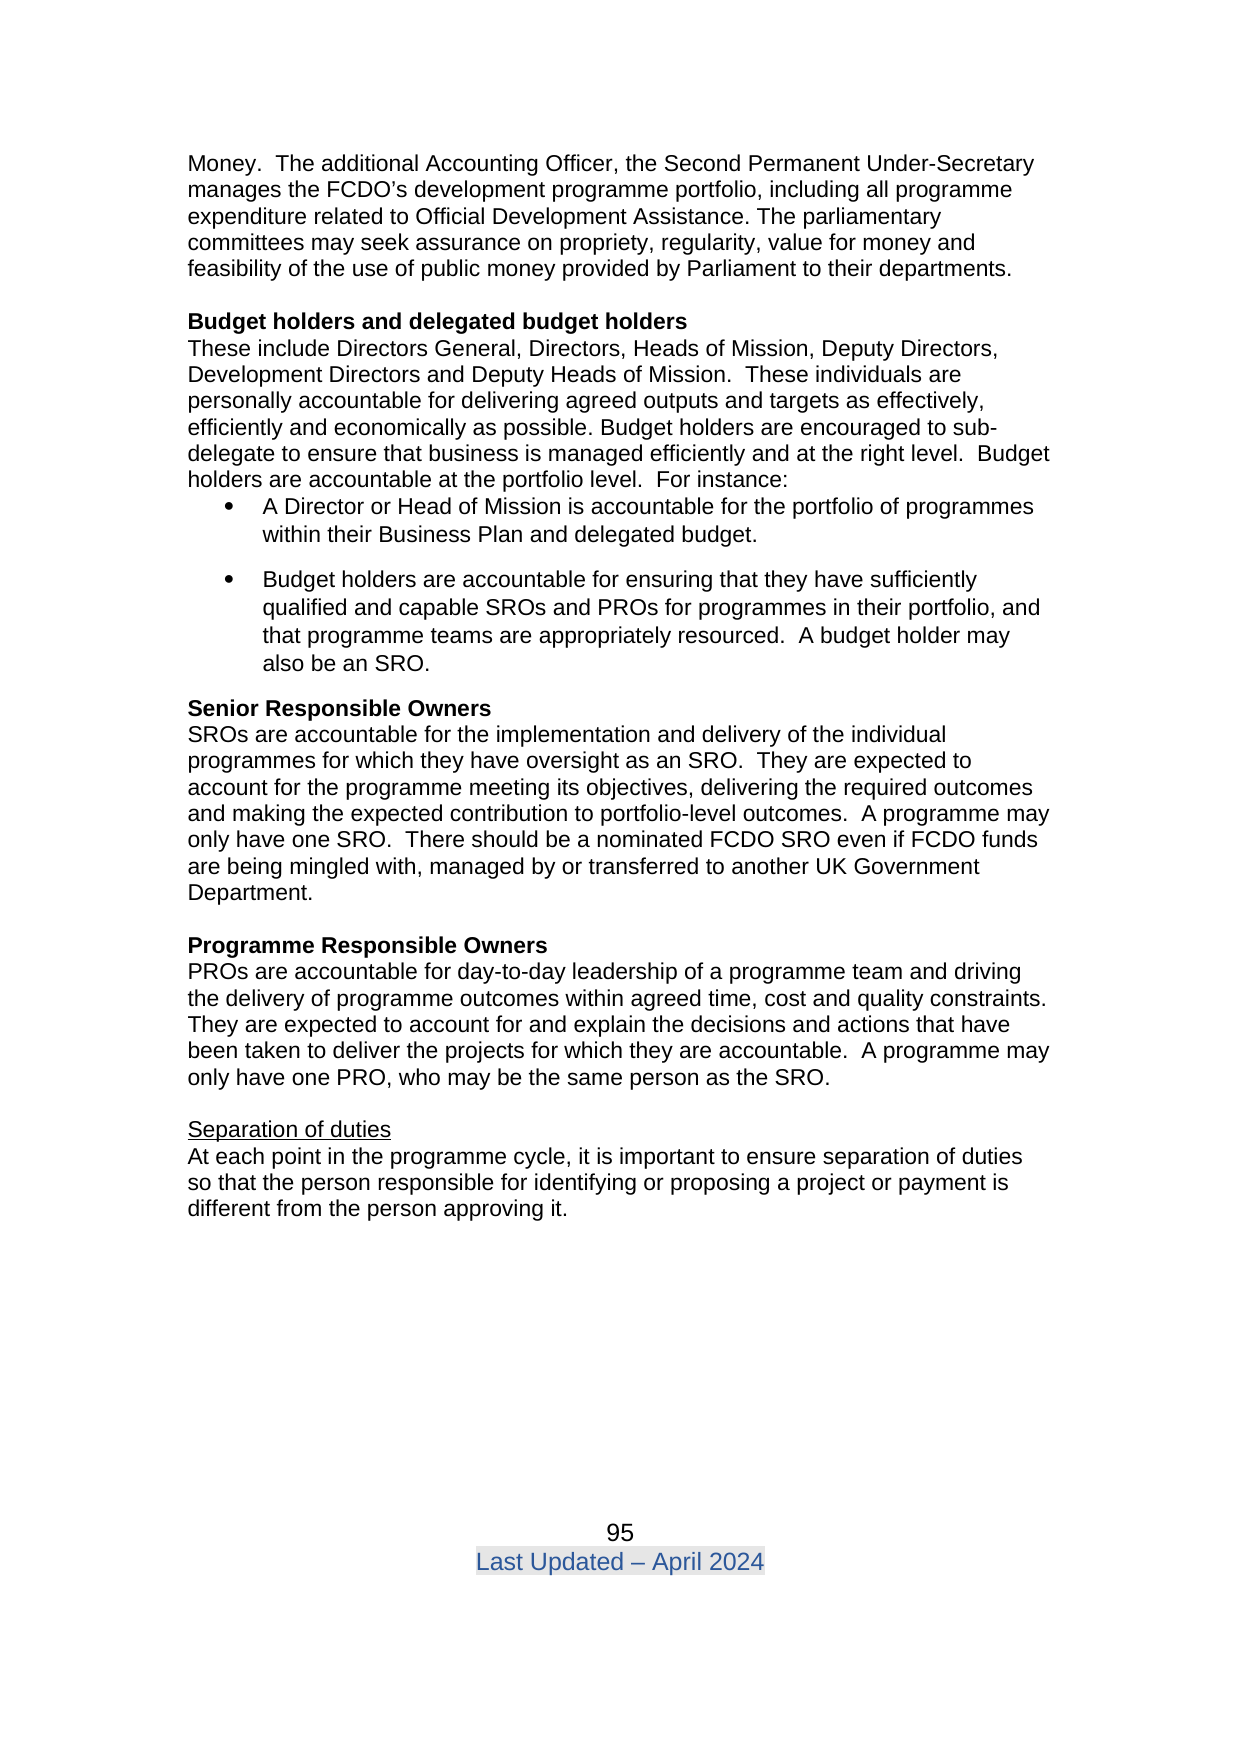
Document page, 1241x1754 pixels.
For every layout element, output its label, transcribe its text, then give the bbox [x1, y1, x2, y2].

text Senior Responsible Owners [187, 695, 1053, 721]
text Separation of duties [187, 1116, 1053, 1143]
list A Director or Head of Mission is accountable for the portfolio of programmes within their Business Plan and delegated budget. [225, 493, 1053, 547]
text Programme Responsible Owners [187, 932, 1053, 958]
text Money. The additional Accounting Officer, the Second Permanent Under-Secretary manages the FCDO’s development programme portfolio, including all programme expenditure related to Official Development Assistance. The parliamentary committees may seek assurance on propriety, regularity, value for money and feasibility of the use of public money provided by Parliament to their departments. [187, 150, 1053, 282]
text PROs are accountable for day-to-day leadership of a programme team and driving the delivery of programme outcomes within agreed time, cost and quality constraints. They are expected to account for and explain the decisions and actions that have been taken to deliver the projects for which they are accountable. A programme may only have one PRO, who may be the same person as the SRO. [187, 958, 1053, 1090]
text SROs are accountable for the implementation and delivery of the individual programmes for which they have oversight as an SRO. They are expected to account for the programme meeting its objectives, delivering the required outcomes and making the expected contribution to portfolio-level outcomes. A programme may only have one SRO. There should be a nominated FCDO SRO even if FCDO funds are being mingled with, managed by or transferred to another UK Government Department. [187, 721, 1053, 906]
text Budget holders and delegated budget holders [187, 308, 1053, 334]
text These include Directors General, Directors, Heads of Mission, Deputy Directors, Development Directors and Deputy Heads of Mission. These individuals are personally accountable for delivering agreed outputs and targets as effectively, efficiently and economically as possible. Budget holders are encouraged to sub-delegate to ensure that business is managed efficiently and at the right level. Budget holders are accountable at the portfolio level. For instance: [187, 334, 1053, 493]
list Budget holders are accountable for ensuring that they have sufficiently qualified and capable SROs and PROs for programmes in their portfolio, and that programme teams are appropriately resourced. A budget holder may also be an SRO. [225, 566, 1053, 676]
text At each point in the programme cycle, it is important to ensure separation of duties so that the person responsible for identifying or proposing a project or payment is different from the person approving it. [187, 1143, 1053, 1222]
